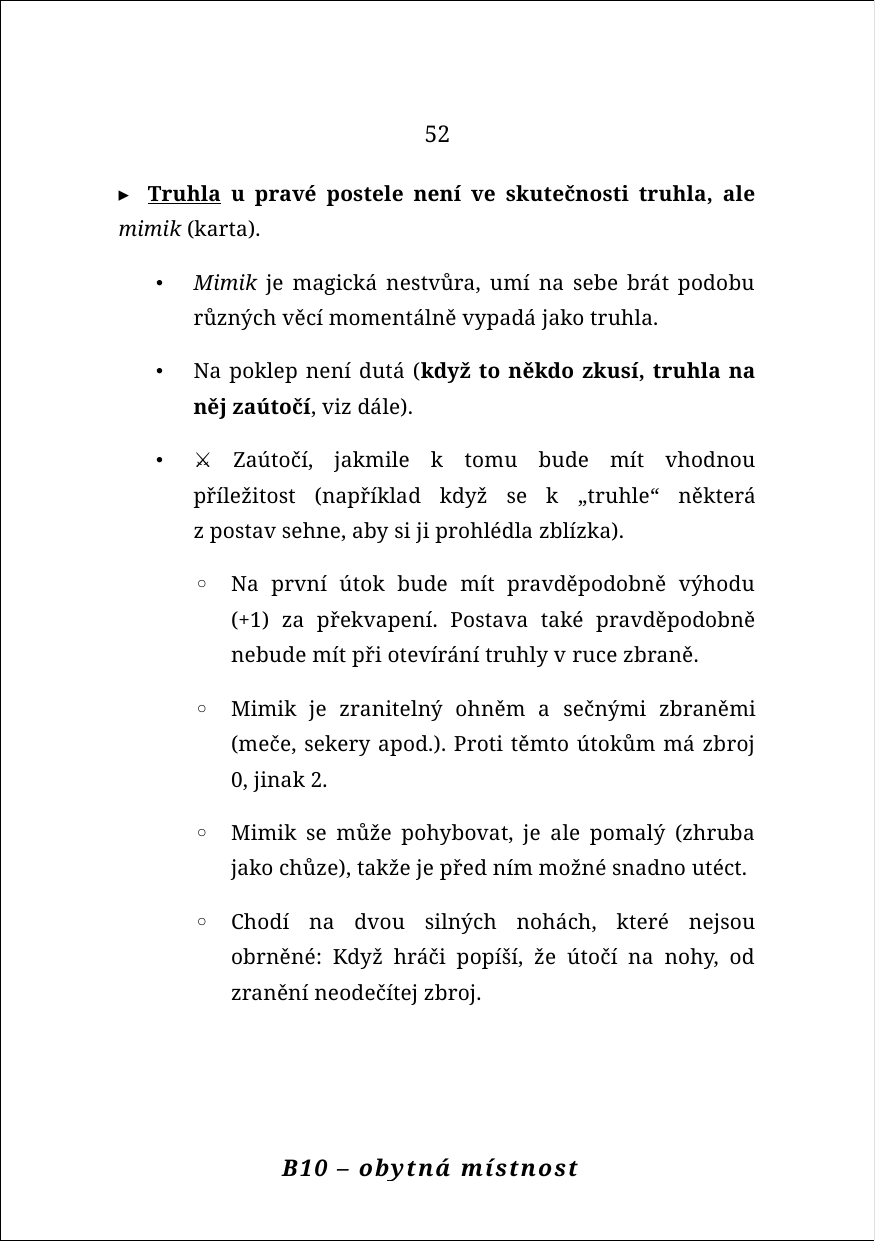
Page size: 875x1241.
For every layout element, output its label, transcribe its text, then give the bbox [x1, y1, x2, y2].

list Mimik se může pohybovat, je ale pomalý (zhruba jako chůze), takže je před ním možné snadno utéct. [193, 818, 756, 882]
list Na poklep není dutá (když to někdo zkusí, truhla na něj zaútočí, viz dále). [156, 356, 756, 420]
text ▸ Truhla u⁠ pravé postele není ve skutečnosti truhla, ale mimik (karta). [118, 179, 756, 243]
list ⚔ Zaútočí, jakmile k⁠ tomu bude mít vhodnou příležitost (například když se k⁠ „truhle“ některá z⁠ postav sehne, aby si ji prohlédla zblízka). [156, 445, 756, 545]
list Mimik je magická nestvůra, umí na sebe brát podobu různých věcí momentálně vypadá jako truhla. [156, 268, 756, 332]
list Mimik je zranitelný ohněm a⁠ sečnými zbraněmi (meče, sekery apod.). Proti těmto útokům má zbroj 0, jinak 2. [193, 694, 756, 793]
list Na první útok bude mít pravděpodobně výhodu (+1) za překvapení. Postava také pravděpodobně nebude mít při otevírání truhly v⁠ ruce zbraně. [193, 569, 756, 669]
list Chodí na dvou silných nohách, které nejsou obrněné: Když hráči popíší, že útočí na nohy, od zranění neodečítej zbroj. [193, 907, 756, 1006]
